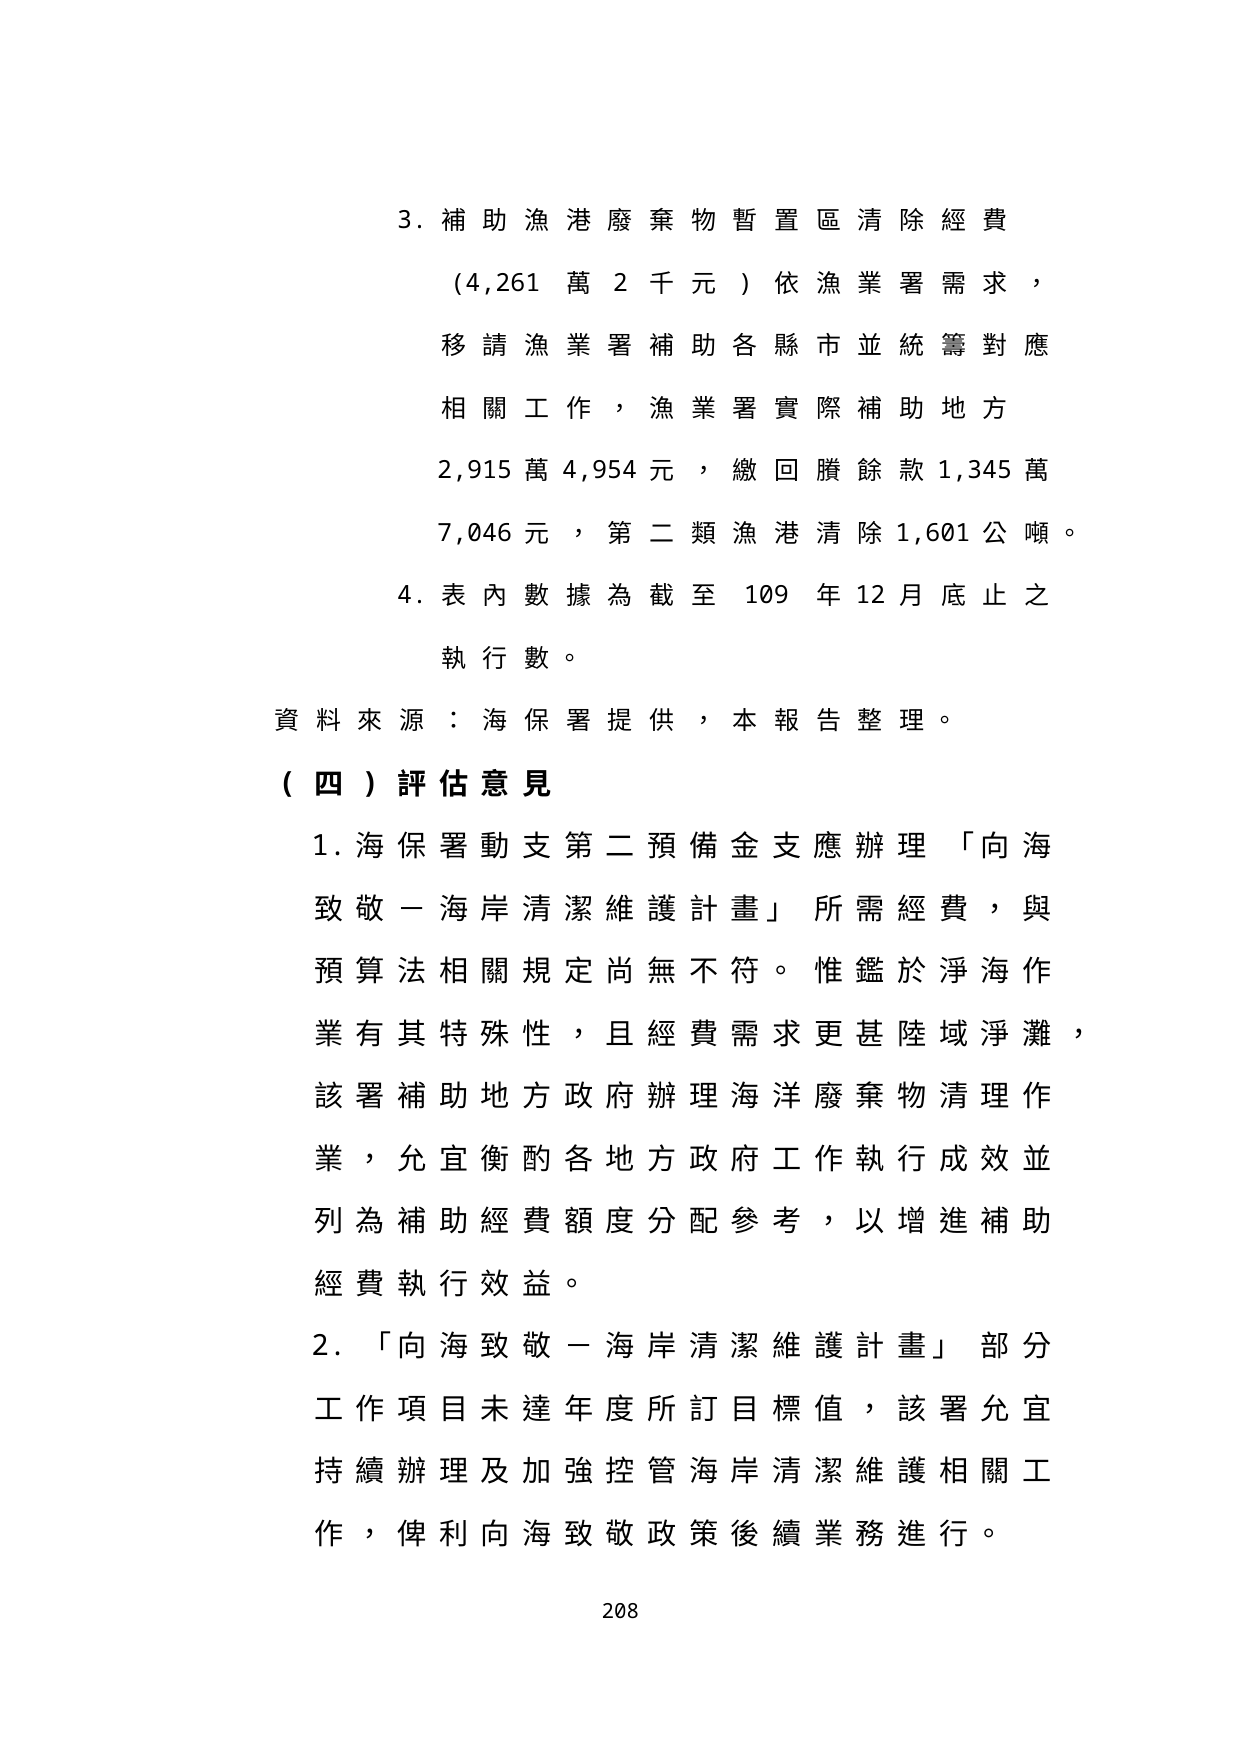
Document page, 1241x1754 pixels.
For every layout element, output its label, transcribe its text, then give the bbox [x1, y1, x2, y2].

text 3.補助漁港廢棄物暫置區清除經費(4,261萬2千元)依漁業署需求，移請漁業署補助各縣市並統籌對應相關工作，漁業署實際補助地方2,915萬4,954元，繳回賸餘款1,345萬7,046元，第二類漁港清除1,601公噸。 [387, 177, 1058, 552]
text 資料來源：海保署提供，本報告整理。 [263, 677, 1070, 740]
text 1.海保署動支第二預備金支應辦理「向海致敬－海岸清潔維護計畫」所需經費，與預算法相關規定尚無不符。惟鑑於淨海作業有其特殊性，且經費需求更甚陸域淨灘，該署補助地方政府辦理海洋廢棄物清理作業，允宜衡酌各地方政府工作執行成效並列為補助經費額度分配參考，以增進補助經費執行效益。 [269, 802, 1058, 1302]
text (四)評估意見 [242, 740, 1058, 802]
text 2.「向海致敬－海岸清潔維護計畫」部分工作項目未達年度所訂目標值，該署允宜持續辦理及加強控管海岸清潔維護相關工作，俾利向海致敬政策後續業務進行。 [269, 1302, 1058, 1552]
text 4.表內數據為截至109年12月底止之執行數。 [387, 552, 1058, 677]
